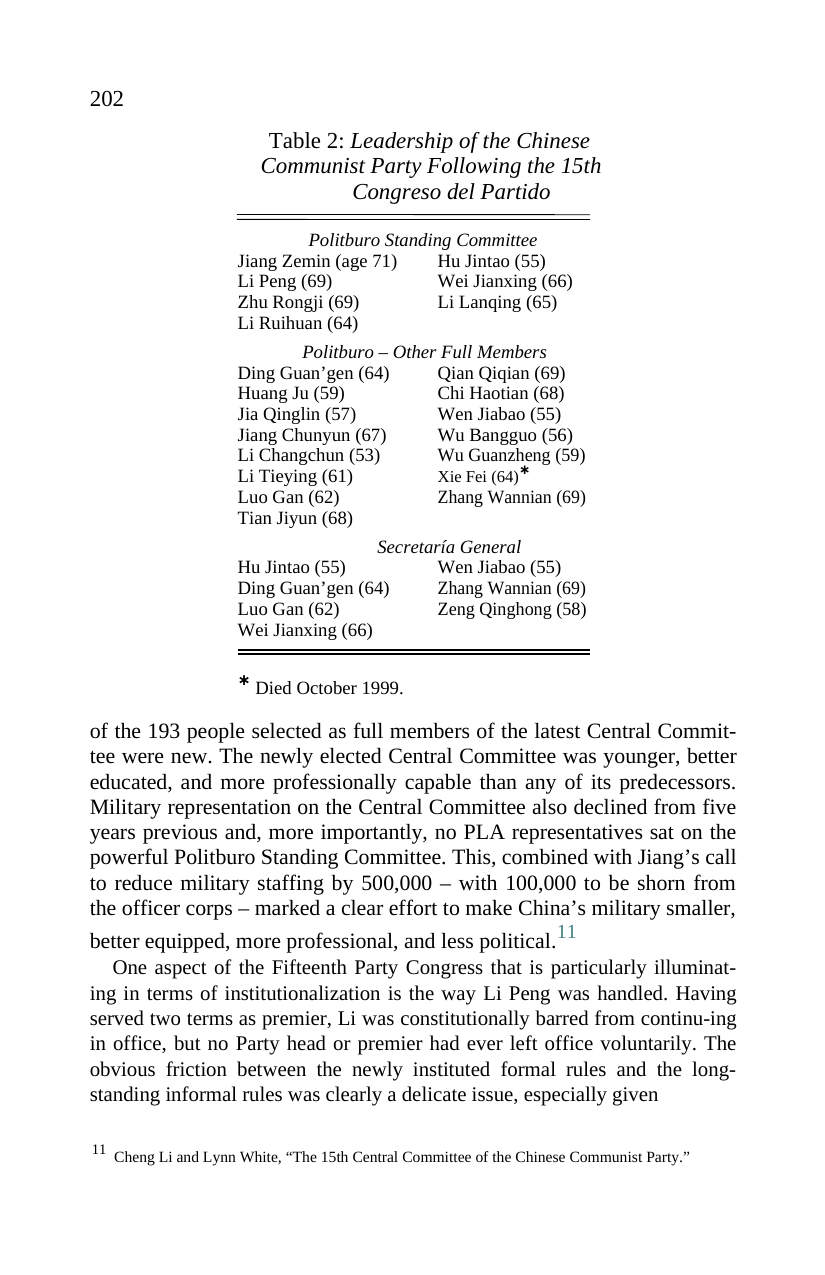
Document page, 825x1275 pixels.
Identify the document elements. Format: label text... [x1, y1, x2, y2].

table_header Jiang Zemin (age 71) [238, 251, 412, 271]
table_cell Chi Haotian (68) [413, 383, 589, 404]
table_cell [413, 313, 589, 333]
table_cell Zhu Rongji (69) [238, 292, 412, 313]
text Communist Party Following the 15th [260, 153, 737, 179]
text of the 193 people selected as full members of the latest Central Commit-tee were new. The newly elected Central Committee was younger, better educated, and more professionally capable than any of its predecessors. Military representation on the Central Committee also declined from five years previous and, more importantly, no PLA representatives sat on the powerful Politburo Standing Committee. This, combined with Jiang’s call to reduce military staffing by 500,000 – with 100,000 to be shorn from the officer corps – marked a clear effort to make China’s military smaller, better equipped, more professional, and less political.11 [89, 718, 737, 955]
table_cell Wu Guanzheng (59) [413, 445, 589, 465]
table_cell Zeng Qinghong (58) [413, 599, 589, 619]
table_cell [413, 620, 589, 640]
table_cell Secretaría General [238, 528, 589, 557]
table_cell Luo Gan (62) [238, 599, 412, 619]
table_cell Wen Jiabao (55) [413, 557, 589, 578]
table_cell [413, 640, 589, 648]
table_cell Li Changchun (53) [238, 445, 412, 465]
table_cell Li Tieying (61) [238, 465, 412, 487]
table_cell Jiang Chunyun (67) [238, 425, 412, 445]
table_cell Wen Jiabao (55) [413, 404, 589, 425]
table_header Hu Jintao (55) [413, 251, 589, 271]
table_cell Wei Jianxing (66) [413, 271, 589, 292]
text One aspect of the Fifteenth Party Congress that is particularly illuminat-ing in terms of institutionalization is the way Li Peng was handled. Having served two terms as premier, Li was constitutionally barred from continu-ing in office, but no Party head or premier had ever left office voluntarily. The obvious friction between the newly instituted formal rules and the long-standing informal rules was clearly a delicate issue, especially given [89, 955, 737, 1106]
table_cell Tian Jiyun (68) [238, 508, 412, 528]
text 202 [89, 84, 737, 111]
table_cell Ding Guan’gen (64) [238, 362, 412, 383]
table_cell Wu Bangguo (56) [413, 425, 589, 445]
table_cell [413, 508, 589, 528]
text Politburo Standing Committee [308, 229, 737, 251]
table_cell Zhang Wannian (69) [413, 578, 589, 599]
table_cell Huang Ju (59) [238, 383, 412, 404]
table_cell Xie Fei (64)∗ [413, 465, 589, 487]
table_cell Li Ruihuan (64) [238, 313, 412, 333]
table_cell Politburo – Other Full Members [238, 334, 589, 362]
table_cell Qian Qiqian (69) [413, 362, 589, 383]
text Congreso del Partido [352, 179, 737, 204]
table_cell Luo Gan (62) [238, 487, 412, 508]
table_cell [238, 640, 412, 648]
text ∗ Died October 1999. [237, 669, 737, 701]
table_cell Ding Guan’gen (64) [238, 578, 412, 599]
table_cell Jia Qinglin (57) [238, 404, 412, 425]
text Table 2: Leadership of the Chinese [269, 127, 737, 153]
table_cell Li Peng (69) [238, 271, 412, 292]
text 11 Cheng Li and Lynn White, “The 15th Central Committee of the Chinese Communist Party.” [92, 1141, 704, 1167]
table_cell Zhang Wannian (69) [413, 487, 589, 508]
table_cell Hu Jintao (55) [238, 557, 412, 578]
table_cell Wei Jianxing (66) [238, 620, 412, 640]
table_cell Li Lanqing (65) [413, 292, 589, 313]
